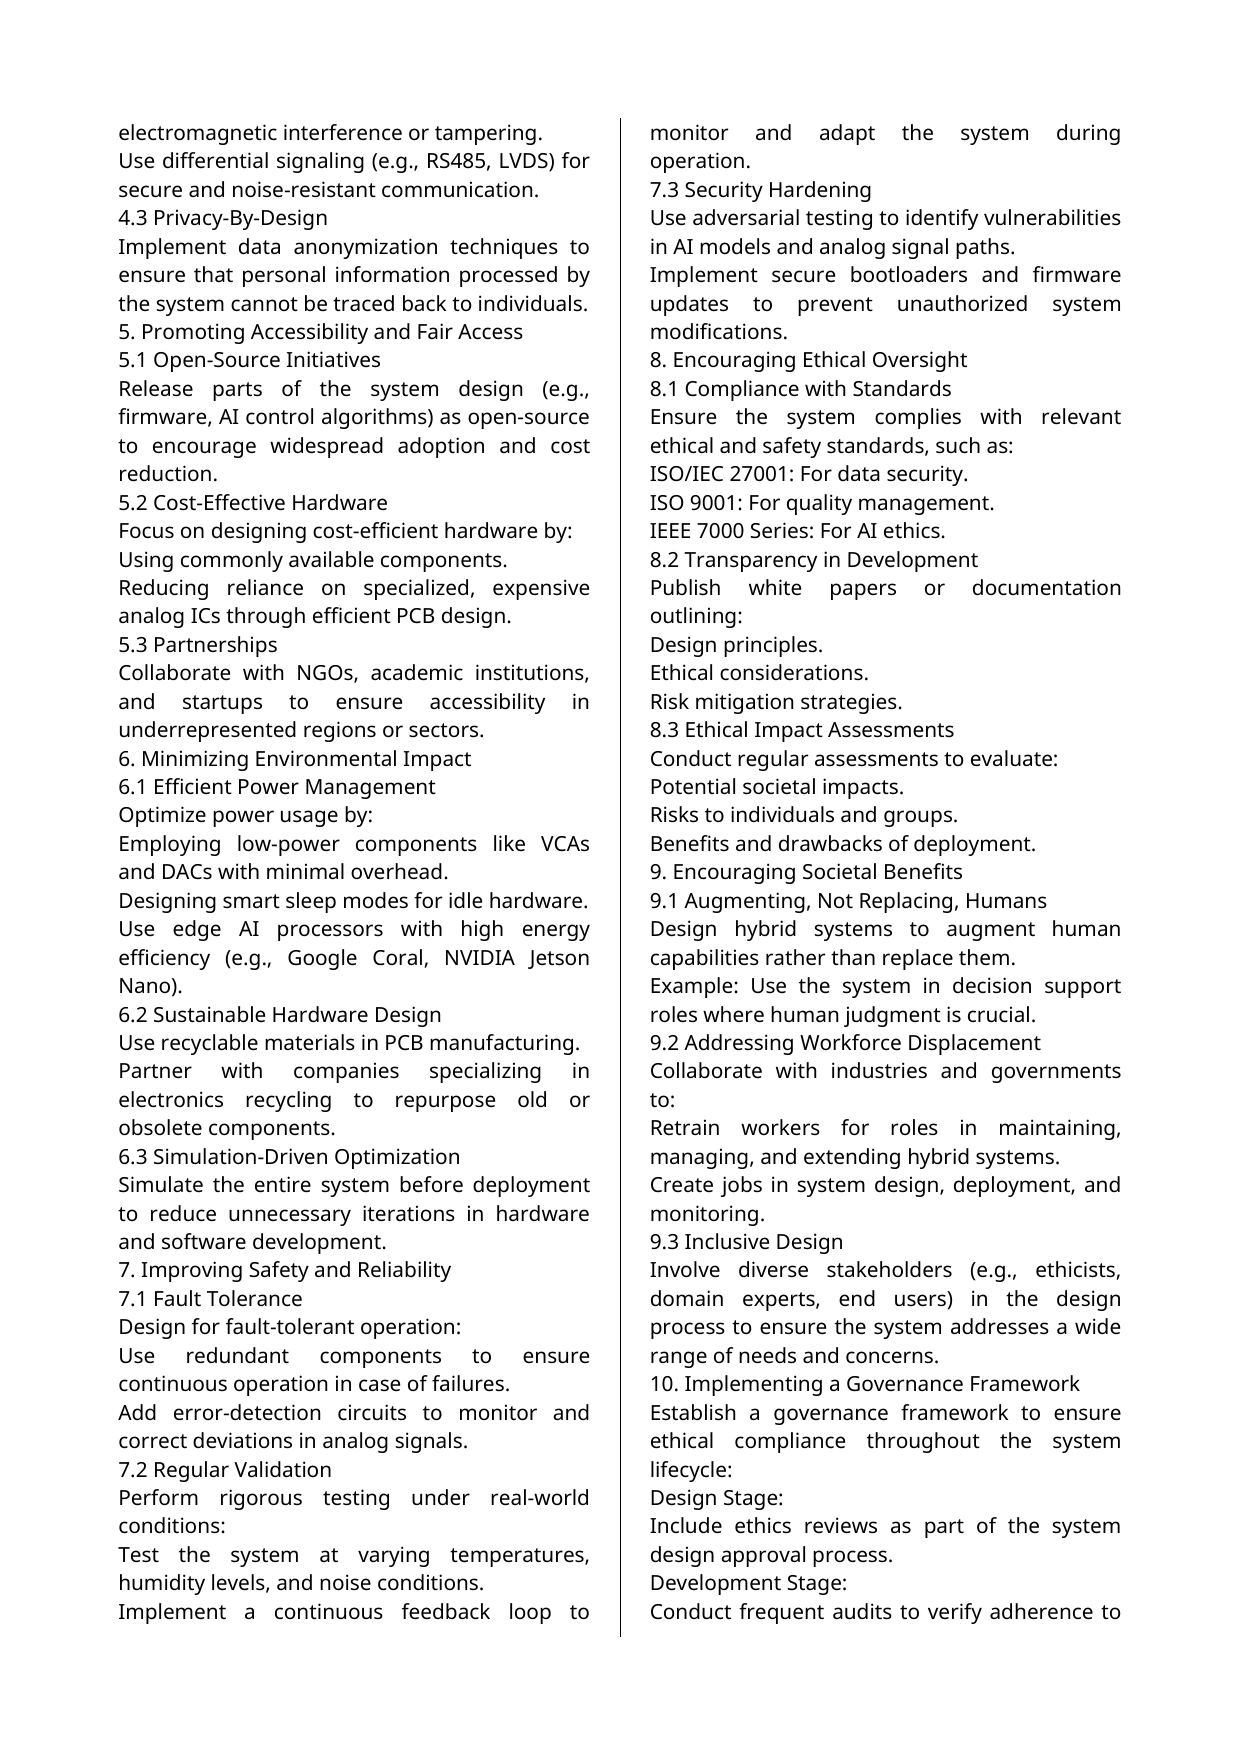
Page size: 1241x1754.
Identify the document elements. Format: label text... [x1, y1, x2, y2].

text ISO 9001: For quality management. [649, 488, 1122, 516]
text Design hybrid systems to augment human capabilities rather than replace them. [649, 914, 1122, 971]
text Include ethics reviews as part of the system design approval process. [649, 1512, 1122, 1568]
text Example: Use the system in decision support roles where human judgment is crucial. [649, 971, 1122, 1028]
text 8. Encouraging Ethical Oversight [649, 346, 1122, 374]
text 6.2 Sustainable Hardware Design [118, 1000, 591, 1028]
text Use redundant components to ensure continuous operation in case of failures. [118, 1341, 591, 1398]
text Potential societal impacts. [649, 772, 1122, 801]
text 7.1 Fault Tolerance [118, 1284, 591, 1312]
text 7. Improving Safety and Reliability [118, 1256, 591, 1284]
text Create jobs in system design, deployment, and monitoring. [649, 1170, 1122, 1227]
text Test the system at varying temperatures, humidity levels, and noise conditions. [118, 1540, 591, 1597]
text Publish white papers or documentation outlining: [649, 573, 1122, 630]
text Implement a continuous feedback loop to [118, 1597, 591, 1625]
text Collaborate with industries and governments to: [649, 1057, 1122, 1113]
text 6.1 Efficient Power Management [118, 772, 591, 801]
text 6.3 Simulation-Driven Optimization [118, 1142, 591, 1170]
text 9.3 Inclusive Design [649, 1227, 1122, 1256]
text ISO/IEC 27001: For data security. [649, 459, 1122, 488]
text monitor and adapt the system during operation. [649, 118, 1122, 175]
text 9. Encouraging Societal Benefits [649, 857, 1122, 886]
text 5.1 Open-Source Initiatives [118, 346, 591, 374]
text Simulate the entire system before deployment to reduce unnecessary iterations in hardware and software development. [118, 1170, 591, 1256]
text Use differential signaling (e.g., RS485, LVDS) for secure and noise-resistant communication. [118, 147, 591, 203]
text Design Stage: [649, 1483, 1122, 1512]
text Release parts of the system design (e.g., firmware, AI control algorithms) as open-source to encourage widespread adoption and cost reduction. [118, 374, 591, 488]
text Partner with companies specializing in electronics recycling to repurpose old or obsolete components. [118, 1057, 591, 1142]
text 6. Minimizing Environmental Impact [118, 744, 591, 772]
text Retrain workers for roles in maintaining, managing, and extending hybrid systems. [649, 1113, 1122, 1170]
text Development Stage: [649, 1568, 1122, 1597]
text 7.2 Regular Validation [118, 1455, 591, 1483]
text Implement secure bootloaders and firmware updates to prevent unauthorized system modifications. [649, 260, 1122, 346]
text electromagnetic interference or tampering. [118, 118, 591, 147]
text 8.1 Compliance with Standards [649, 374, 1122, 402]
text Using commonly available components. [118, 545, 591, 573]
text Risks to individuals and groups. [649, 801, 1122, 829]
text IEEE 7000 Series: For AI ethics. [649, 516, 1122, 545]
text 8.2 Transparency in Development [649, 545, 1122, 573]
text Implement data anonymization techniques to ensure that personal information processed by the system cannot be traced back to individuals. [118, 232, 591, 317]
text Add error-detection circuits to monitor and correct deviations in analog signals. [118, 1398, 591, 1455]
text Conduct frequent audits to verify adherence to [649, 1597, 1122, 1625]
text 9.1 Augmenting, Not Replacing, Humans [649, 886, 1122, 914]
text 10. Implementing a Governance Framework [649, 1369, 1122, 1398]
text Use recyclable materials in PCB manufacturing. [118, 1028, 591, 1057]
text 5.3 Partnerships [118, 630, 591, 658]
text 9.2 Addressing Workforce Displacement [649, 1028, 1122, 1057]
text Optimize power usage by: [118, 801, 591, 829]
text Ethical considerations. [649, 658, 1122, 687]
text Designing smart sleep modes for idle hardware. [118, 886, 591, 914]
text 5.2 Cost-Effective Hardware [118, 488, 591, 516]
text Focus on designing cost-efficient hardware by: [118, 516, 591, 545]
text Design for fault-tolerant operation: [118, 1312, 591, 1341]
text Establish a governance framework to ensure ethical compliance throughout the system lifecycle: [649, 1398, 1122, 1483]
text Risk mitigation strategies. [649, 687, 1122, 715]
text Use edge AI processors with high energy efficiency (e.g., Google Coral, NVIDIA Jetson Nano). [118, 914, 591, 1000]
text Ensure the system complies with relevant ethical and safety standards, such as: [649, 402, 1122, 459]
text Employing low-power components like VCAs and DACs with minimal overhead. [118, 829, 591, 886]
text 7.3 Security Hardening [649, 175, 1122, 203]
text Collaborate with NGOs, academic institutions, and startups to ensure accessibility in underrepresented regions or sectors. [118, 658, 591, 744]
text Use adversarial testing to identify vulnerabilities in AI models and analog signal paths. [649, 203, 1122, 260]
text Perform rigorous testing under real-world conditions: [118, 1483, 591, 1540]
text Benefits and drawbacks of deployment. [649, 829, 1122, 857]
text 4.3 Privacy-By-Design [118, 203, 591, 232]
text 5. Promoting Accessibility and Fair Access [118, 317, 591, 346]
text Reducing reliance on specialized, expensive analog ICs through efficient PCB design. [118, 573, 591, 630]
text Design principles. [649, 630, 1122, 658]
text Conduct regular assessments to evaluate: [649, 744, 1122, 772]
text 8.3 Ethical Impact Assessments [649, 715, 1122, 744]
text Involve diverse stakeholders (e.g., ethicists, domain experts, end users) in the design process to ensure the system addresses a wide range of needs and concerns. [649, 1256, 1122, 1369]
